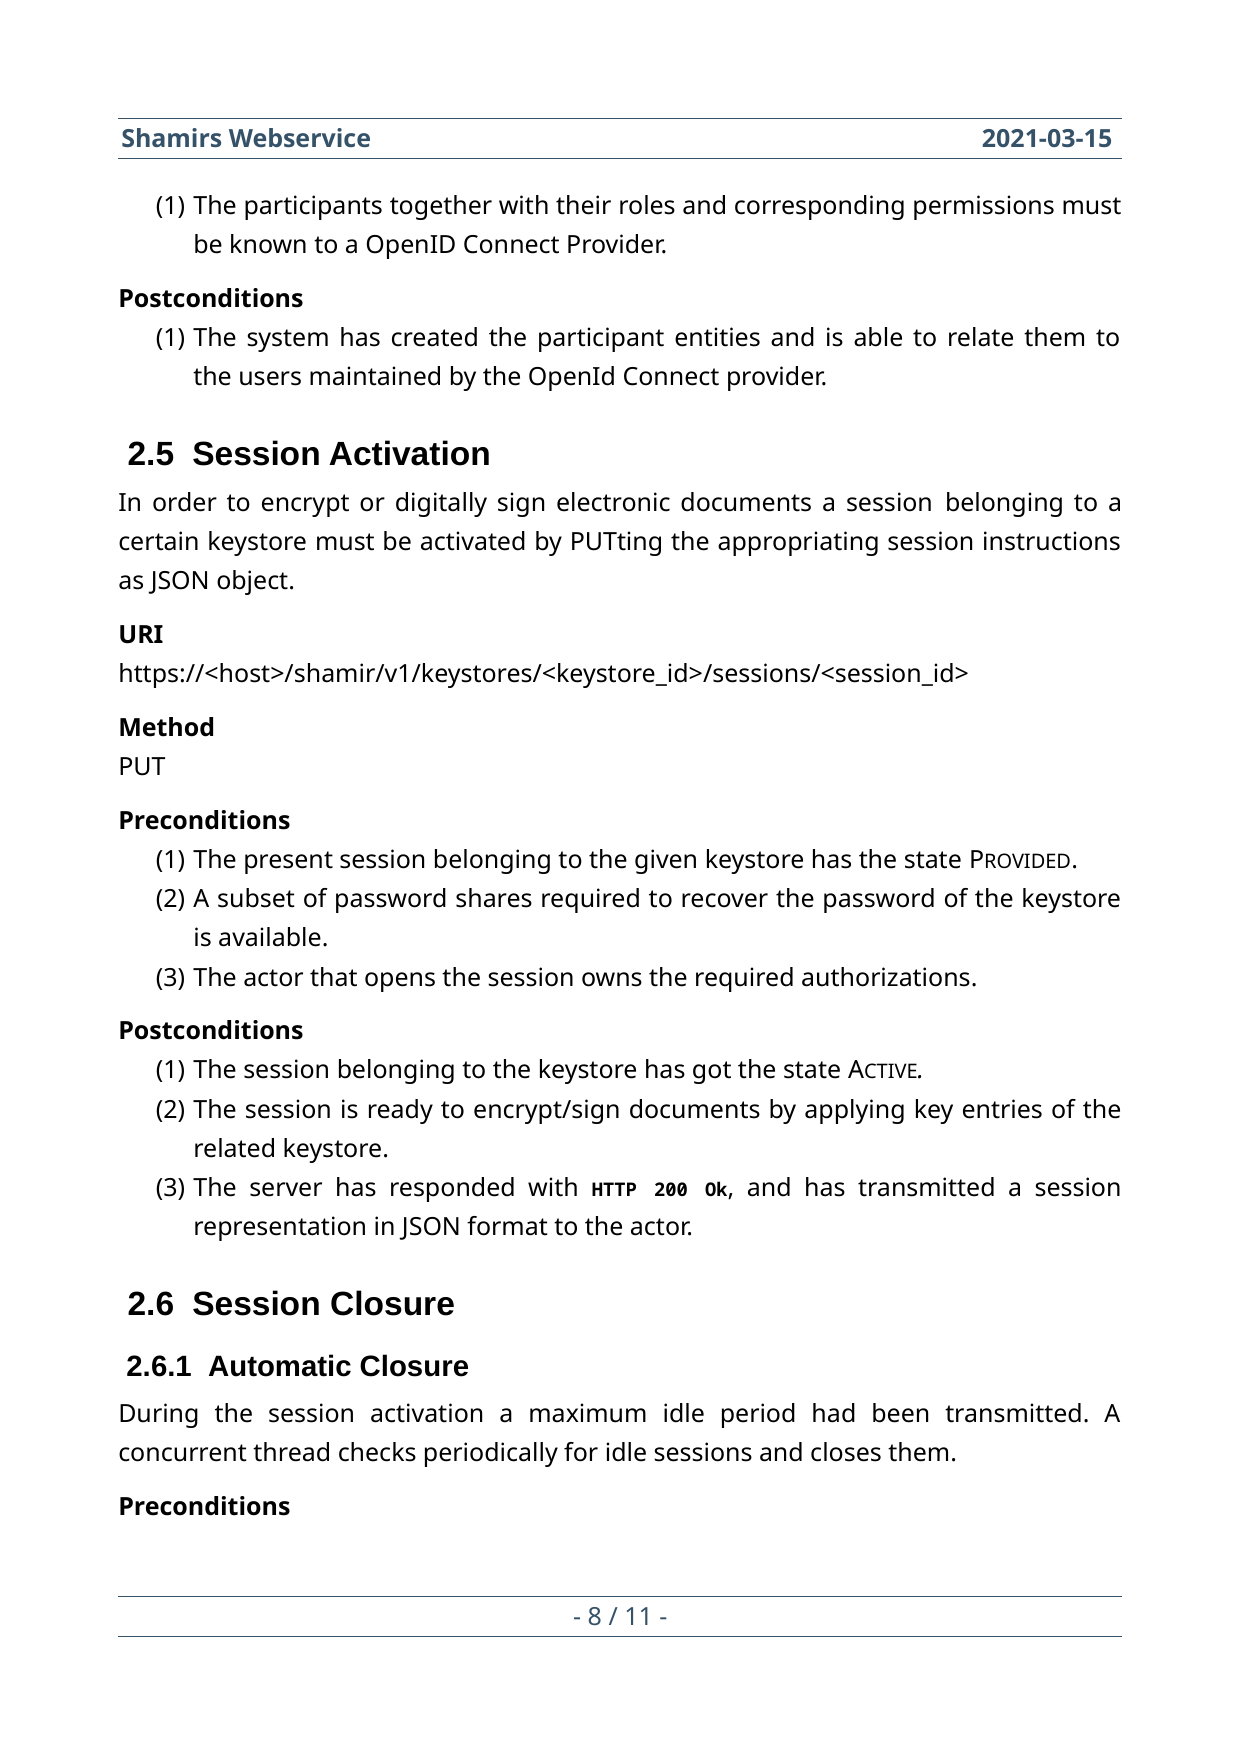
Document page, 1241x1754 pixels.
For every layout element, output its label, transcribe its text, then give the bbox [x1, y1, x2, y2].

list The session belonging to the keystore has got the state Active. [156, 1052, 1122, 1086]
text During the session activation a maximum idle period had been transmitted. A concurrent thread checks periodically for idle sessions and closes them. [118, 1395, 1122, 1469]
text PUT [118, 749, 1122, 783]
list The actor that opens the session owns the required authorizations. [156, 959, 1122, 993]
text https://<host>/shamir/v1/keystores/<keystore_id>/sessions/<session_id> [118, 656, 1122, 690]
text Preconditions [118, 803, 1122, 837]
list The session is ready to encrypt/sign documents by applying key entries of the related keystore. [156, 1091, 1122, 1164]
text Postconditions [118, 281, 1122, 315]
subtitle Automatic Closure [118, 1349, 1122, 1383]
subtitle Session Activation [118, 433, 1122, 472]
text Postconditions [118, 1013, 1122, 1047]
list The participants together with their roles and corresponding permissions must be known to a OpenID Connect Provider. [156, 188, 1122, 261]
list The present session belonging to the given keystore has the state Provided. [156, 842, 1122, 876]
list A subset of password shares required to recover the password of the keystore is available. [156, 881, 1122, 954]
list The system has created the participant entities and is able to relate them to the users maintained by the OpenId Connect provider. [156, 320, 1122, 393]
text URI [118, 617, 1122, 651]
text In order to encrypt or digitally sign electronic documents a session belonging to a certain keystore must be activated by PUTting the appropriating session instructions as JSON object. [118, 485, 1122, 597]
list The server has responded with HTTP 200 Ok, and has transmitted a session representation in JSON format to the actor. [156, 1170, 1122, 1243]
subtitle Session Closure [118, 1283, 1122, 1322]
text Preconditions [118, 1488, 1122, 1522]
text Method [118, 710, 1122, 744]
